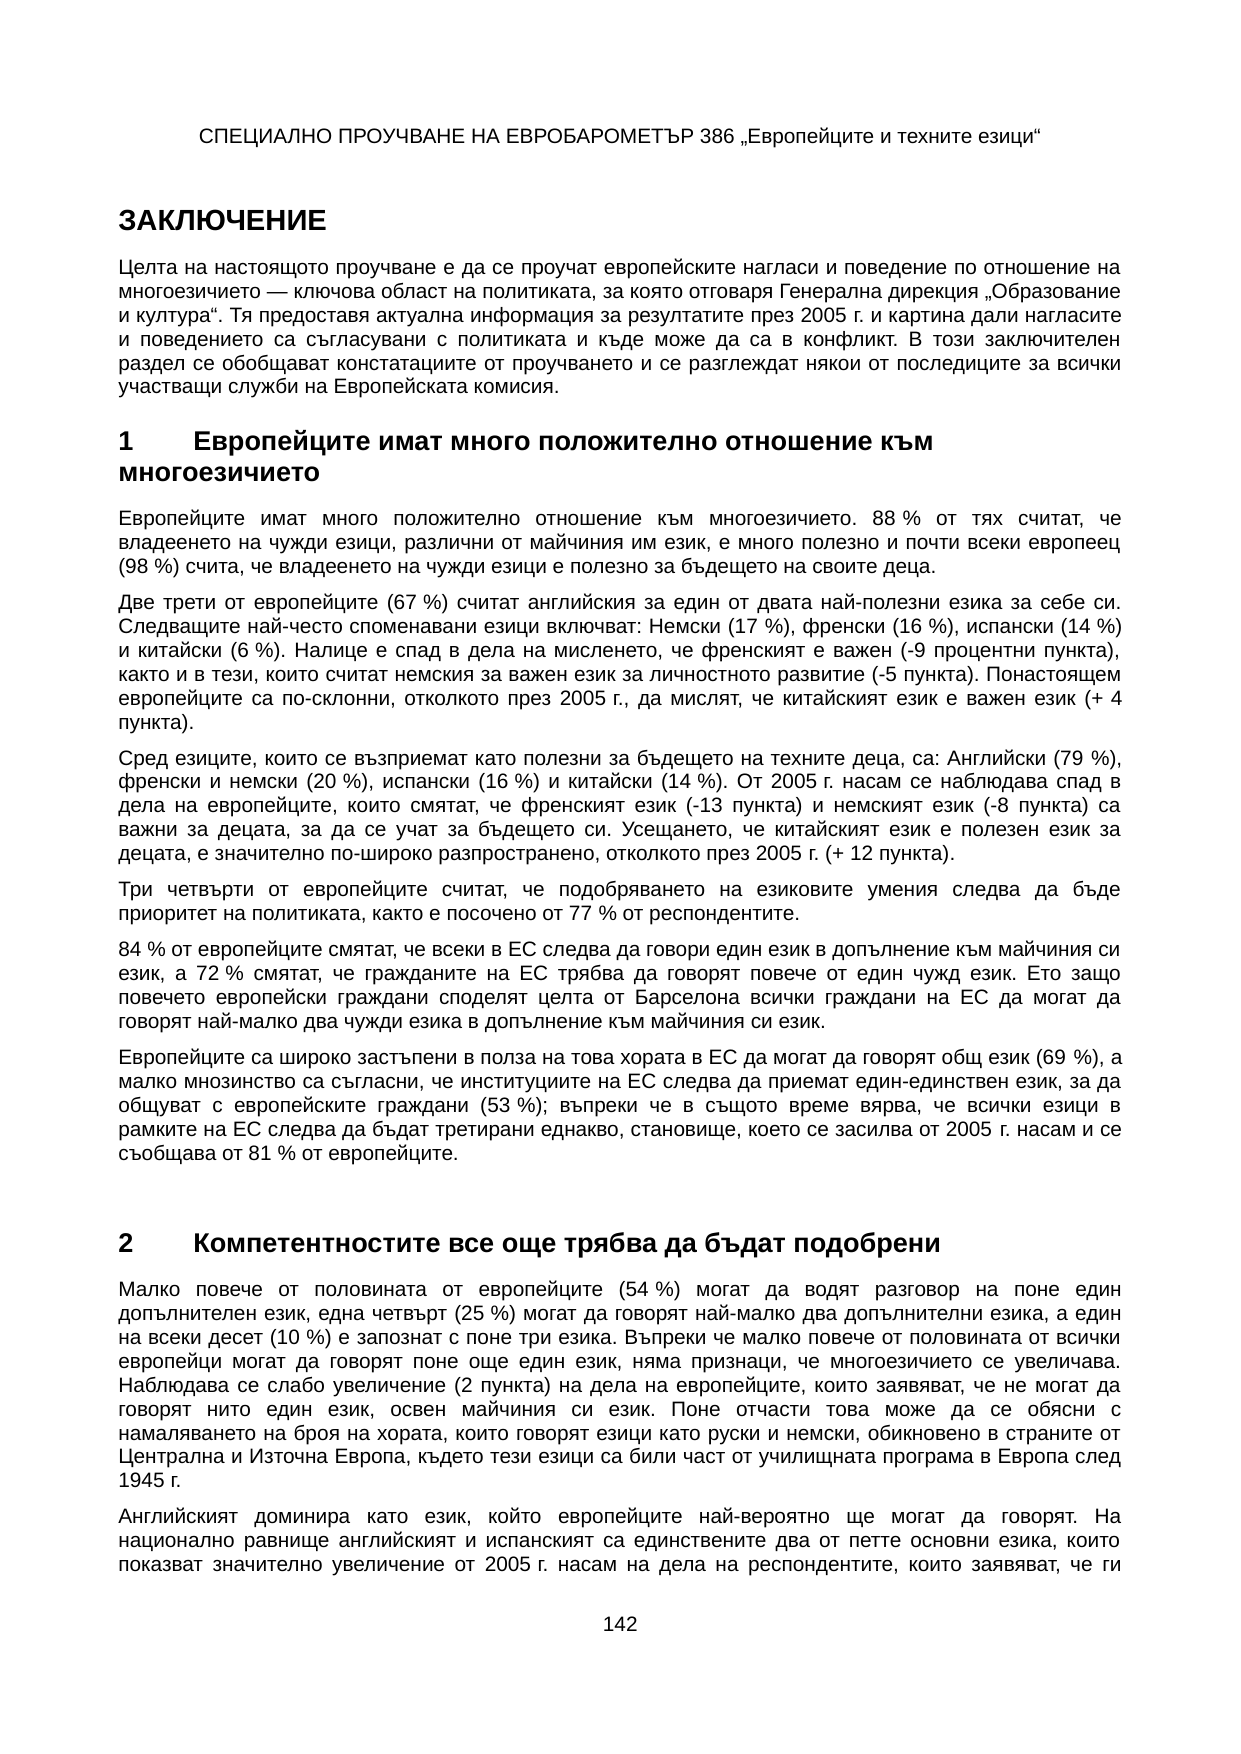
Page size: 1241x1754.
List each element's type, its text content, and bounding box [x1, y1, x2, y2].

text Европейците имат много положително отношение към многоезичието. 88 % от тях считат, че владеенето на чужди езици, различни от майчиния им език, е много полезно и почти всеки европеец (98 %) счита, че владеенето на чужди езици е полезно за бъдещето на своите деца. [118, 506, 1122, 578]
text Две трети от европейците (67 %) считат английския за един от двата най-полезни езика за себе си. Следващите най-често споменавани езици включват: Немски (17 %), френски (16 %), испански (14 %) и китайски (6 %). Налице е спад в дела на мисленето, че френският е важен (-9 процентни пункта), както и в тези, които считат немския за важен език за личностното развитие (-5 пункта). Понастоящем европейците са по-склонни, отколкото през 2005 г., да мислят, че китайският език е важен език (+ 4 пункта). [118, 590, 1122, 733]
text 84 % от европейците смятат, че всеки в ЕС следва да говори един език в допълнение към майчиния си език, а 72 % смятат, че гражданите на ЕС трябва да говорят повече от един чужд език. Ето защо повечето европейски граждани споделят целта от Барселона всички граждани на ЕС да могат да говорят най-малко два чужди езика в допълнение към майчиния си език. [118, 937, 1122, 1033]
text Три четвърти от европейците считат, че подобряването на езиковите умения следва да бъде приоритет на политиката, както е посочено от 77 % от респондентите. [118, 877, 1122, 925]
text Европейците са широко застъпени в полза на това хората в ЕС да могат да говорят общ език (69 %), а малко мнозинство са съгласни, че институциите на ЕС следва да приемат един-единствен език, за да общуват с европейските граждани (53 %); въпреки че в същото време вярва, че всички езици в рамките на ЕС следва да бъдат третирани еднакво, становище, което се засилва от 2005 г. насам и се съобщава от 81 % от европейците. [118, 1044, 1122, 1164]
text Малко повече от половината от европейците (54 %) могат да водят разговор на поне един допълнителен език, една четвърт (25 %) могат да говорят най-малко два допълнителни езика, а един на всеки десет (10 %) е запознат с поне три езика. Въпреки че малко повече от половината от всички европейци могат да говорят поне още един език, няма признаци, че многоезичието се увеличава. Наблюдава се слабо увеличение (2 пункта) на дела на европейците, които заявяват, че не могат да говорят нито един език, освен майчиния си език. Поне отчасти това може да се обясни с намаляването на броя на хората, които говорят езици като руски и немски, обикновено в страните от Централна и Източна Европа, където тези езици са били част от училищната програма в Европа след 1945 г. [118, 1277, 1122, 1492]
subtitle Европейците имат много положително отношение към многоезичието [118, 425, 1122, 487]
text Целта на настоящото проучване е да се проучат европейските нагласи и поведение по отношение на многоезичието — ключова област на политиката, за която отговаря Генерална дирекция „Образование и култура“. Тя предоставя актуална информация за резултатите през 2005 г. и картина дали нагласите и поведението са съгласувани с политиката и къде може да са в конфликт. В този заключителен раздел се обобщават констатациите от проучването и се разглеждат някои от последиците за всички участващи служби на Европейската комисия. [118, 254, 1122, 398]
text Сред езиците, които се възприемат като полезни за бъдещето на техните деца, са: Английски (79 %), френски и немски (20 %), испански (16 %) и китайски (14 %). От 2005 г. насам се наблюдава спад в дела на европейците, които смятат, че френският език (-13 пункта) и немският език (-8 пункта) са важни за децата, за да се учат за бъдещето си. Усещането, че китайският език е полезен език за децата, е значително по-широко разпространено, отколкото през 2005 г. (+ 12 пункта). [118, 745, 1122, 865]
subtitle Компетентностите все още трябва да бъдат подобрени [118, 1227, 1122, 1258]
subtitle ЗАКЛЮЧЕНИЕ [118, 202, 1122, 236]
text Английският доминира като език, който европейците най-вероятно ще могат да говорят. На национално равнище английският и испанският са единствените два от петте основни езика, които показват значително увеличение от 2005 г. насам на дела на респондентите, които заявяват, че ги [118, 1504, 1122, 1576]
